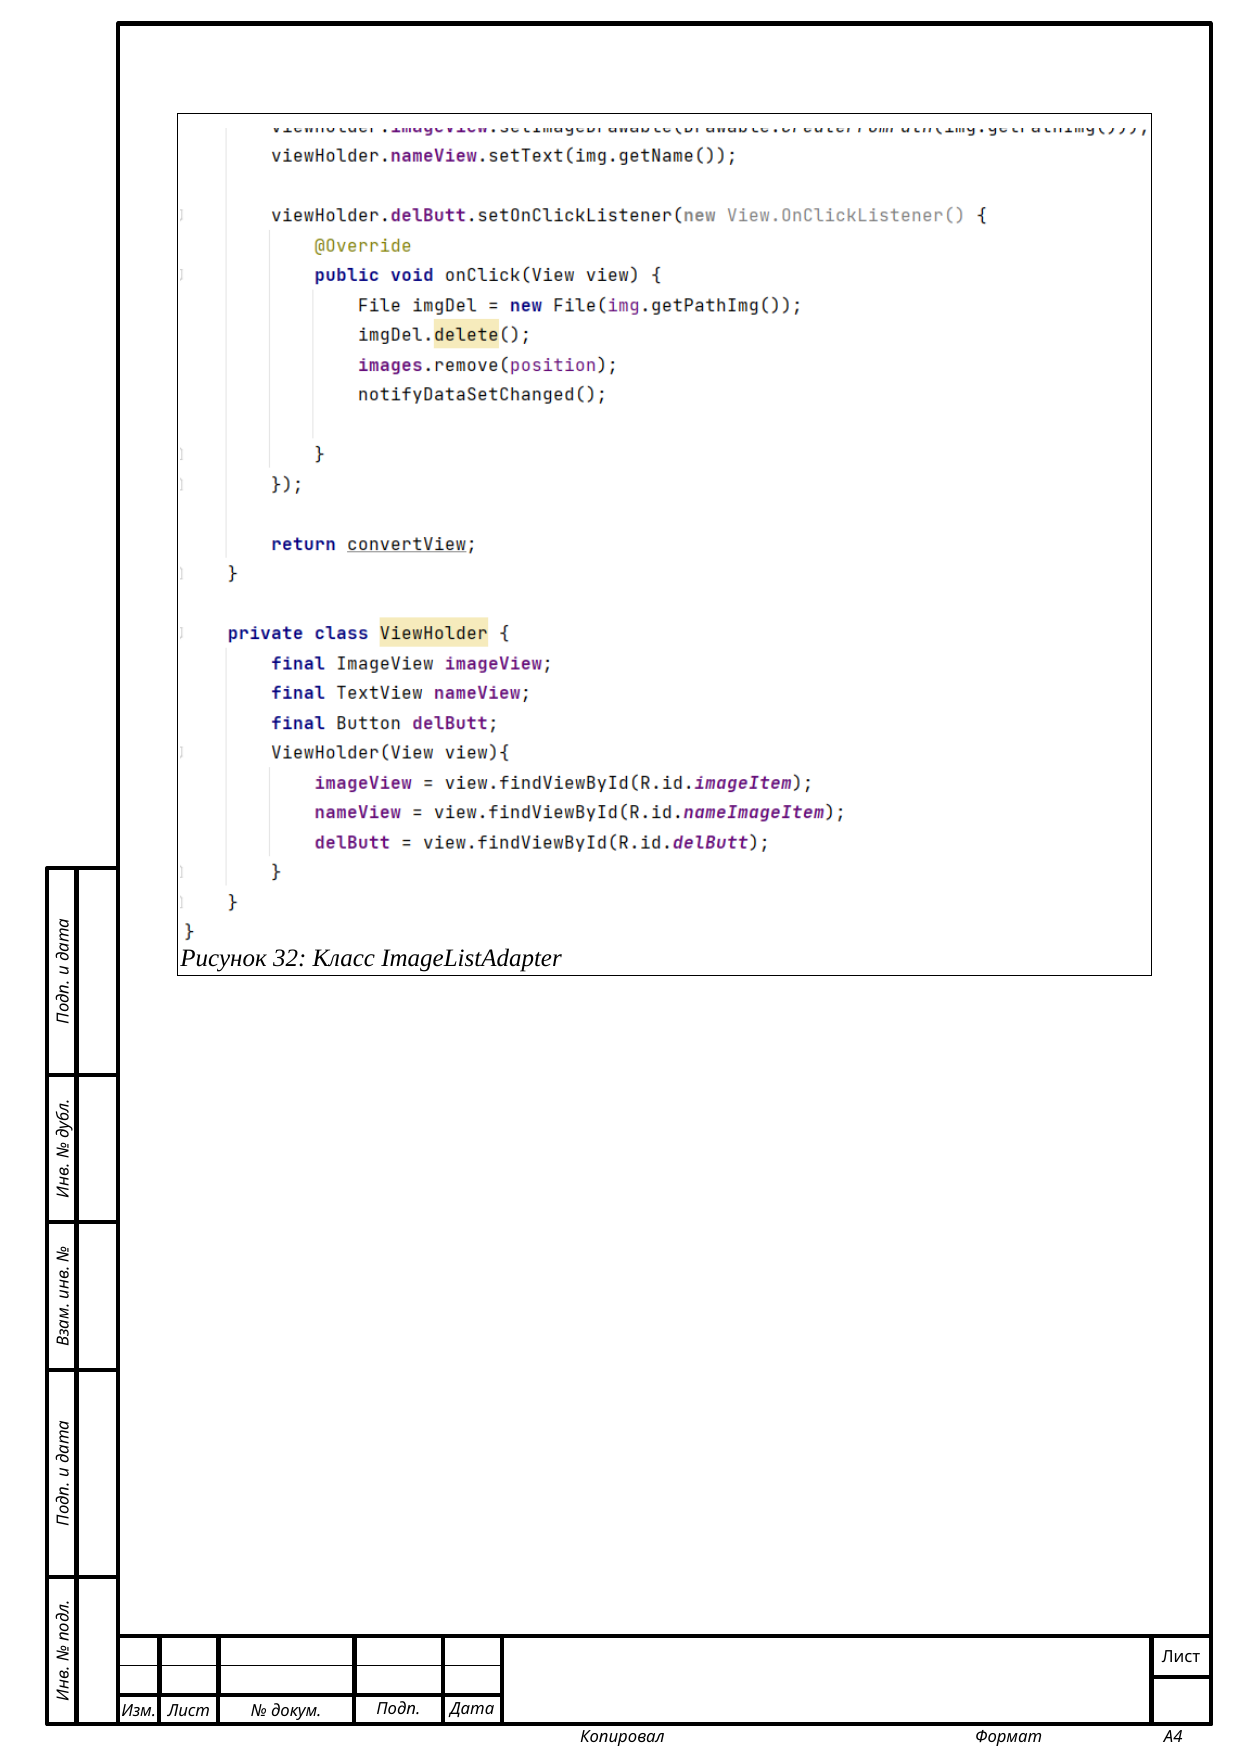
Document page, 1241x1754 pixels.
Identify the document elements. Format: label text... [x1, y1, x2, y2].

text Рисунок 32: Класс ImageListAdapter [180, 943, 1149, 972]
picture [180, 128, 1149, 943]
